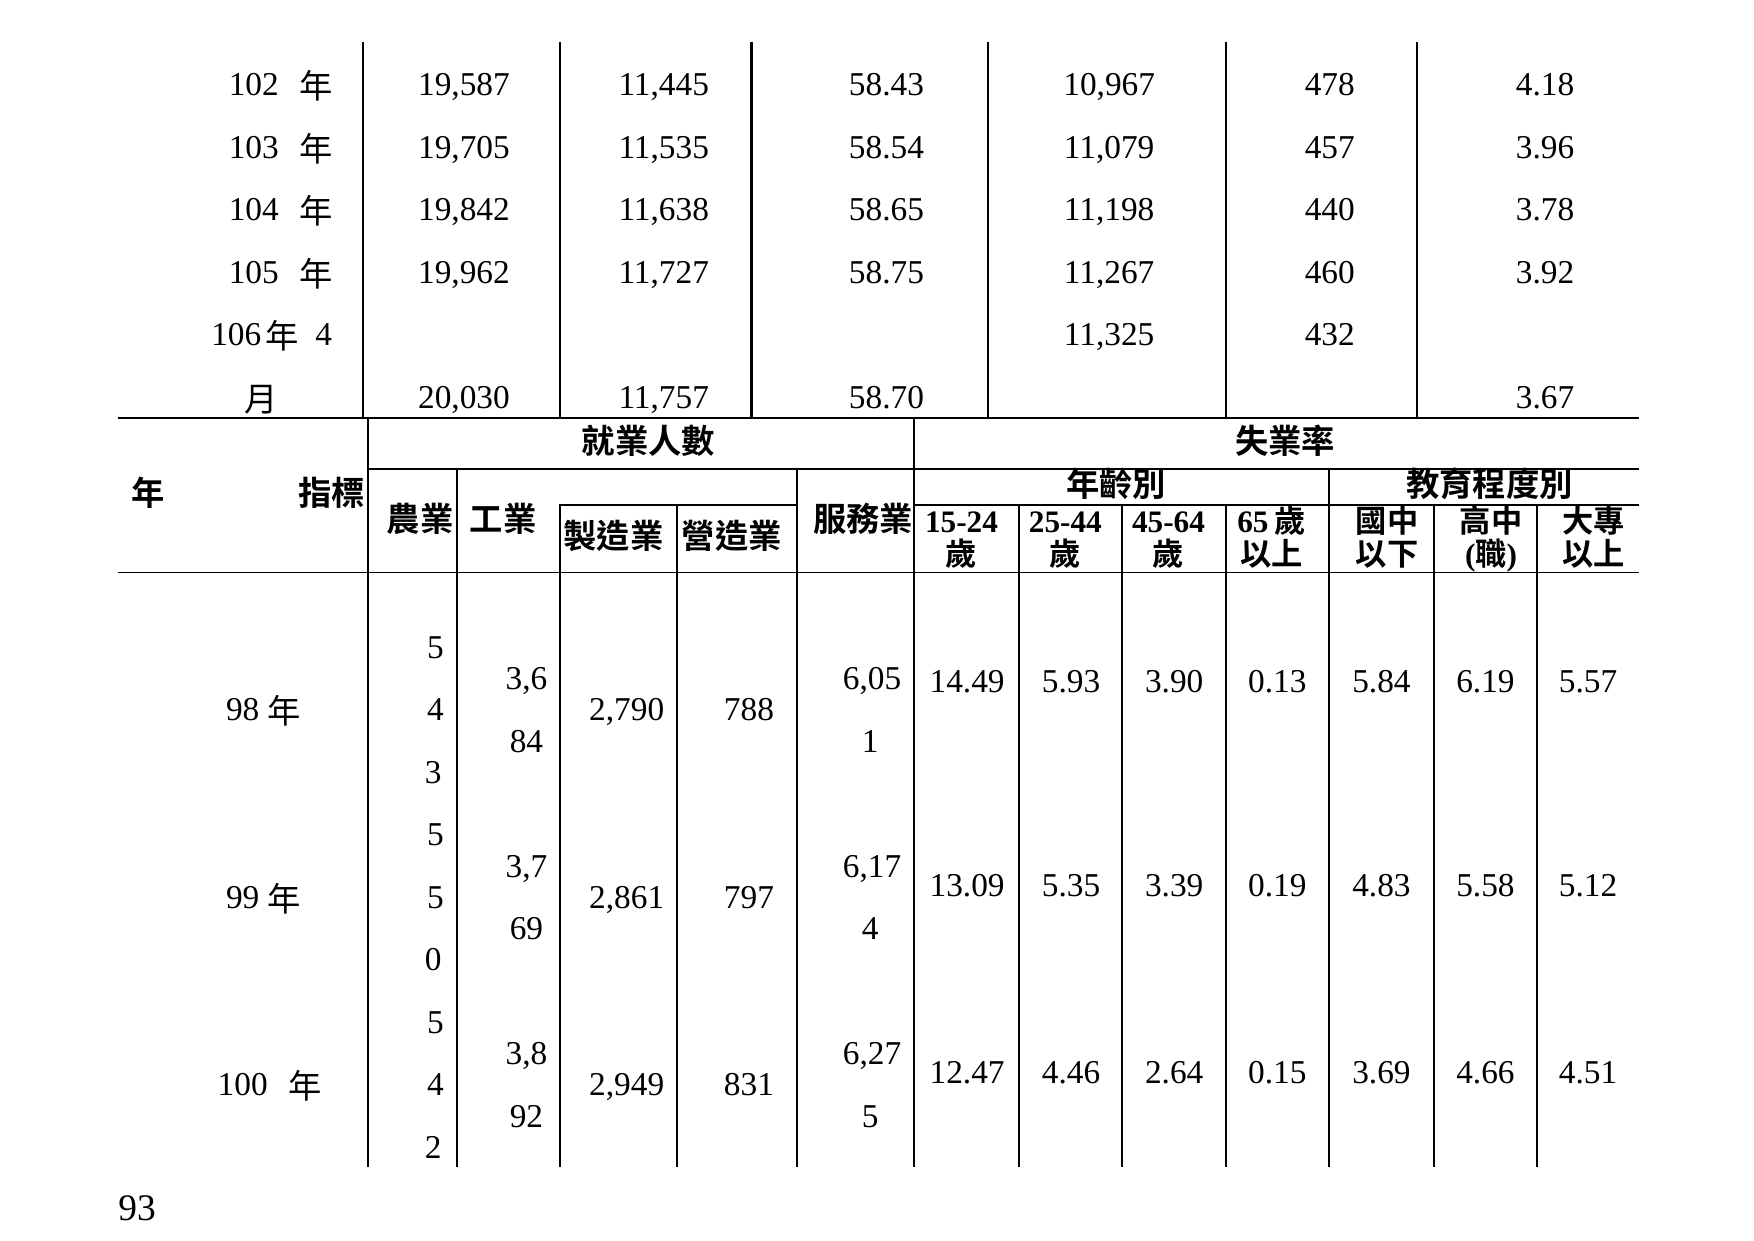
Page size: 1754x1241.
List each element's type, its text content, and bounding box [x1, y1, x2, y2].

table_cell 農業 [369, 470, 456, 572]
table_cell [677, 470, 796, 503]
table_cell 58.75 [753, 230, 987, 292]
table_cell 58.43 [753, 42, 987, 105]
table_cell 11,267 [989, 230, 1225, 292]
table_cell 440 [1227, 167, 1416, 230]
table_cell 服務業 [798, 470, 913, 572]
table_cell 20,030 [364, 292, 559, 417]
table_cell 6,174 [798, 792, 913, 980]
table_cell 0.15 [1227, 980, 1328, 1167]
table_cell 3.67 [1418, 292, 1639, 417]
table_cell 5.12 [1538, 792, 1639, 980]
table_cell 0.13 [1227, 573, 1328, 792]
table_cell 11,079 [989, 105, 1225, 167]
table_cell 國中 以下 [1330, 506, 1433, 572]
table_cell 103年 [118, 105, 362, 167]
table_cell 13.09 [915, 792, 1018, 980]
table_cell 14.49 [915, 573, 1018, 792]
table_cell 3.39 [1123, 792, 1225, 980]
table_cell 65歲 以上 [1227, 506, 1328, 572]
table_cell 3,769 [458, 792, 559, 980]
table_cell 2,949 [561, 980, 676, 1167]
table_cell 58.54 [753, 105, 987, 167]
table_cell 542 [369, 980, 456, 1167]
table_cell 98年 [118, 573, 367, 792]
table_cell 11,198 [989, 167, 1225, 230]
table_cell 3,892 [458, 980, 559, 1167]
table_cell 高中(職) [1435, 506, 1536, 572]
table_cell 25-44歲 [1020, 506, 1121, 572]
table_cell 11,445 [561, 42, 750, 105]
table_cell 104年 [118, 167, 362, 230]
table_cell 年齡別 [915, 470, 1328, 503]
table_cell 100年 [118, 980, 367, 1167]
table_cell 19,962 [364, 230, 559, 292]
table_cell 工業 [458, 470, 560, 572]
table_cell 797 [678, 792, 796, 980]
table_cell 106年4月 [118, 292, 362, 417]
table_cell 11,535 [561, 105, 750, 167]
table_cell 年 指標 [118, 419, 367, 572]
table_cell 15-24歲 [915, 506, 1018, 572]
table_cell 19,705 [364, 105, 559, 167]
table_cell 6.19 [1435, 573, 1536, 792]
table_cell 營造業 [678, 506, 796, 572]
table_cell 5.57 [1538, 573, 1639, 792]
table_cell 99年 [118, 792, 367, 980]
table_cell 58.65 [753, 167, 987, 230]
table_cell 460 [1227, 230, 1416, 292]
table_cell 3,684 [458, 573, 559, 792]
table_cell 831 [678, 980, 796, 1167]
table_cell 11,638 [561, 167, 750, 230]
table_cell 788 [678, 573, 796, 792]
table_cell 失業率 [915, 419, 1639, 468]
table_cell 478 [1227, 42, 1416, 105]
table_cell 457 [1227, 105, 1416, 167]
table_cell 58.70 [753, 292, 987, 417]
table_cell 11,727 [561, 230, 750, 292]
table_cell 4.83 [1330, 792, 1433, 980]
table_cell 教育程度別 [1330, 470, 1639, 503]
table_cell 3.78 [1418, 167, 1639, 230]
table_cell 6,275 [798, 980, 913, 1167]
table_cell 543 [369, 573, 456, 792]
table_cell 3.92 [1418, 230, 1639, 292]
table_cell 432 [1227, 292, 1416, 417]
table_cell 6,051 [798, 573, 913, 792]
table_cell 4.66 [1435, 980, 1536, 1167]
table_cell 0.19 [1227, 792, 1328, 980]
table_cell 12.47 [915, 980, 1018, 1167]
table_cell 10,967 [989, 42, 1225, 105]
table_cell 2,861 [561, 792, 676, 980]
table_cell 5.84 [1330, 573, 1433, 792]
table_cell [560, 470, 677, 503]
table_cell 3.69 [1330, 980, 1433, 1167]
table_cell 4.46 [1020, 980, 1121, 1167]
table_cell 105年 [118, 230, 362, 292]
table_cell 4.51 [1538, 980, 1639, 1167]
table_cell 19,587 [364, 42, 559, 105]
table_cell 19,842 [364, 167, 559, 230]
table_cell 製造業 [561, 506, 676, 572]
table_cell 45-64歲 [1123, 506, 1225, 572]
table_cell 11,757 [561, 292, 750, 417]
table_cell 11,325 [989, 292, 1225, 417]
table_cell 5.35 [1020, 792, 1121, 980]
table_cell 就業人數 [369, 419, 913, 468]
table_cell 2.64 [1123, 980, 1225, 1167]
table_cell 5.58 [1435, 792, 1536, 980]
table_cell 550 [369, 792, 456, 980]
table_cell 4.18 [1418, 42, 1639, 105]
table_cell 102年 [118, 42, 362, 105]
table_cell 3.90 [1123, 573, 1225, 792]
table_cell 3.96 [1418, 105, 1639, 167]
table_cell 2,790 [561, 573, 676, 792]
table_cell 5.93 [1020, 573, 1121, 792]
table_cell 大專 以上 [1538, 506, 1639, 572]
